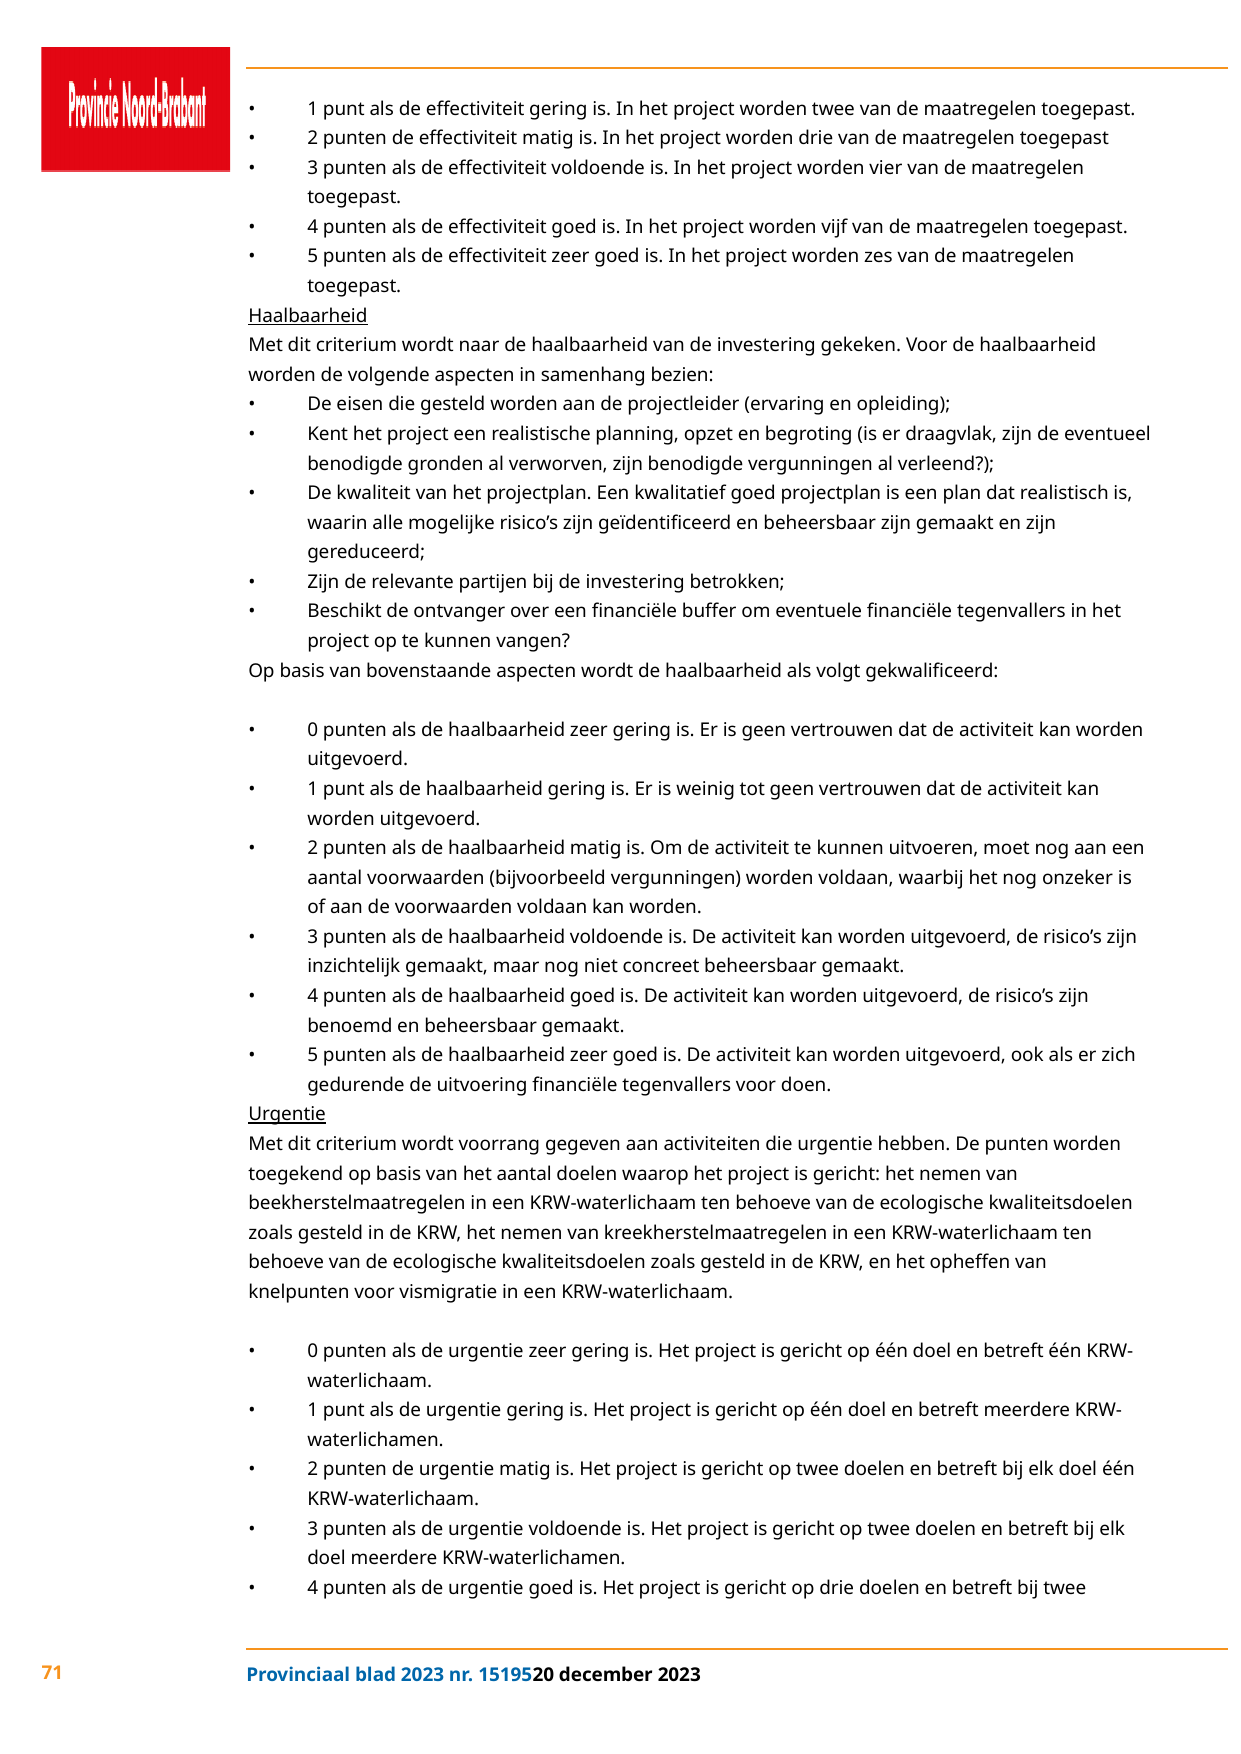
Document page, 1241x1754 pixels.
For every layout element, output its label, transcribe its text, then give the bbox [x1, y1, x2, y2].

list 1 punt als de haalbaarheid gering is. Er is weinig tot geen vertrouwen dat de activiteit kan worden uitgevoerd. [248, 775, 1152, 831]
text Met dit criterium wordt naar de haalbaarheid van de investering gekeken. Voor de haalbaarheid worden de volgende aspecten in samenhang bezien: [248, 331, 1152, 387]
list De kwaliteit van het projectplan. Een kwalitatief goed projectplan is een plan dat realistisch is, waarin alle mogelijke risico’s zijn geïdentificeerd en beheersbaar zijn gemaakt en zijn gereduceerd; [248, 479, 1152, 564]
list 1 punt als de effectiviteit gering is. In het project worden twee van de maatregelen toegepast. [248, 95, 1152, 121]
picture [41, 47, 231, 172]
list 5 punten als de haalbaarheid zeer goed is. De activiteit kan worden uitgevoerd, ook als er zich gedurende de uitvoering financiële tegenvallers voor doen. [248, 1041, 1152, 1097]
list 5 punten als de effectiviteit zeer goed is. In het project worden zes van de maatregelen toegepast. [248, 243, 1152, 298]
list 2 punten de effectiviteit matig is. In het project worden drie van de maatregelen toegepast [248, 124, 1152, 150]
list 3 punten als de haalbaarheid voldoende is. De activiteit kan worden uitgevoerd, de risico’s zijn inzichtelijk gemaakt, maar nog niet concreet beheersbaar gemaakt. [248, 923, 1152, 978]
list 4 punten als de effectiviteit goed is. In het project worden vijf van de maatregelen toegepast. [248, 213, 1152, 239]
list 2 punten als de haalbaarheid matig is. Om de activiteit te kunnen uitvoeren, moet nog aan een aantal voorwaarden (bijvoorbeeld vergunningen) worden voldaan, waarbij het nog onzeker is of aan de voorwaarden voldaan kan worden. [248, 834, 1152, 919]
list 4 punten als de haalbaarheid goed is. De activiteit kan worden uitgevoerd, de risico’s zijn benoemd en beheersbaar gemaakt. [248, 982, 1152, 1038]
list De eisen die gesteld worden aan de projectleider (ervaring en opleiding); [248, 391, 1152, 416]
list 3 punten als de urgentie voldoende is. Het project is gericht op twee doelen en betreft bij elk doel meerdere KRW-waterlichamen. [248, 1515, 1152, 1570]
list Beschikt de ontvanger over een financiële buffer om eventuele financiële tegenvallers in het project op te kunnen vangen? [248, 598, 1152, 653]
list 3 punten als de effectiviteit voldoende is. In het project worden vier van de maatregelen toegepast. [248, 154, 1152, 209]
list 0 punten als de haalbaarheid zeer gering is. Er is geen vertrouwen dat de activiteit kan worden uitgevoerd. [248, 716, 1152, 771]
list 1 punt als de urgentie gering is. Het project is gericht op één doel en betreft meerdere KRW-waterlichamen. [248, 1396, 1152, 1452]
text Op basis van bovenstaande aspecten wordt de haalbaarheid als volgt gekwalificeerd: [248, 657, 1152, 683]
list 2 punten de urgentie matig is. Het project is gericht op twee doelen en betreft bij elk doel één KRW-waterlichaam. [248, 1456, 1152, 1511]
text Urgentie [248, 1101, 1152, 1126]
list Kent het project een realistische planning, opzet en begroting (is er draagvlak, zijn de eventueel benodigde gronden al verworven, zijn benodigde vergunningen al verleend?); [248, 420, 1152, 476]
text Met dit criterium wordt voorrang gegeven aan activiteiten die urgentie hebben. De punten worden toegekend op basis van het aantal doelen waarop het project is gericht: het nemen van beekherstelmaatregelen in een KRW-waterlichaam ten behoeve van de ecologische kwaliteitsdoelen zoals gesteld in de KRW, het nemen van kreekherstelmaatregelen in een KRW-waterlichaam ten behoeve van de ecologische kwaliteitsdoelen zoals gesteld in de KRW, en het opheffen van knelpunten voor vismigratie in een KRW-waterlichaam. [248, 1130, 1152, 1304]
list Zijn de relevante partijen bij de investering betrokken; [248, 568, 1152, 594]
list 0 punten als de urgentie zeer gering is. Het project is gericht op één doel en betreft één KRW-waterlichaam. [248, 1337, 1152, 1393]
text Haalbaarheid [248, 302, 1152, 328]
list 4 punten als de urgentie goed is. Het project is gericht op drie doelen en betreft bij twee [248, 1574, 1152, 1600]
